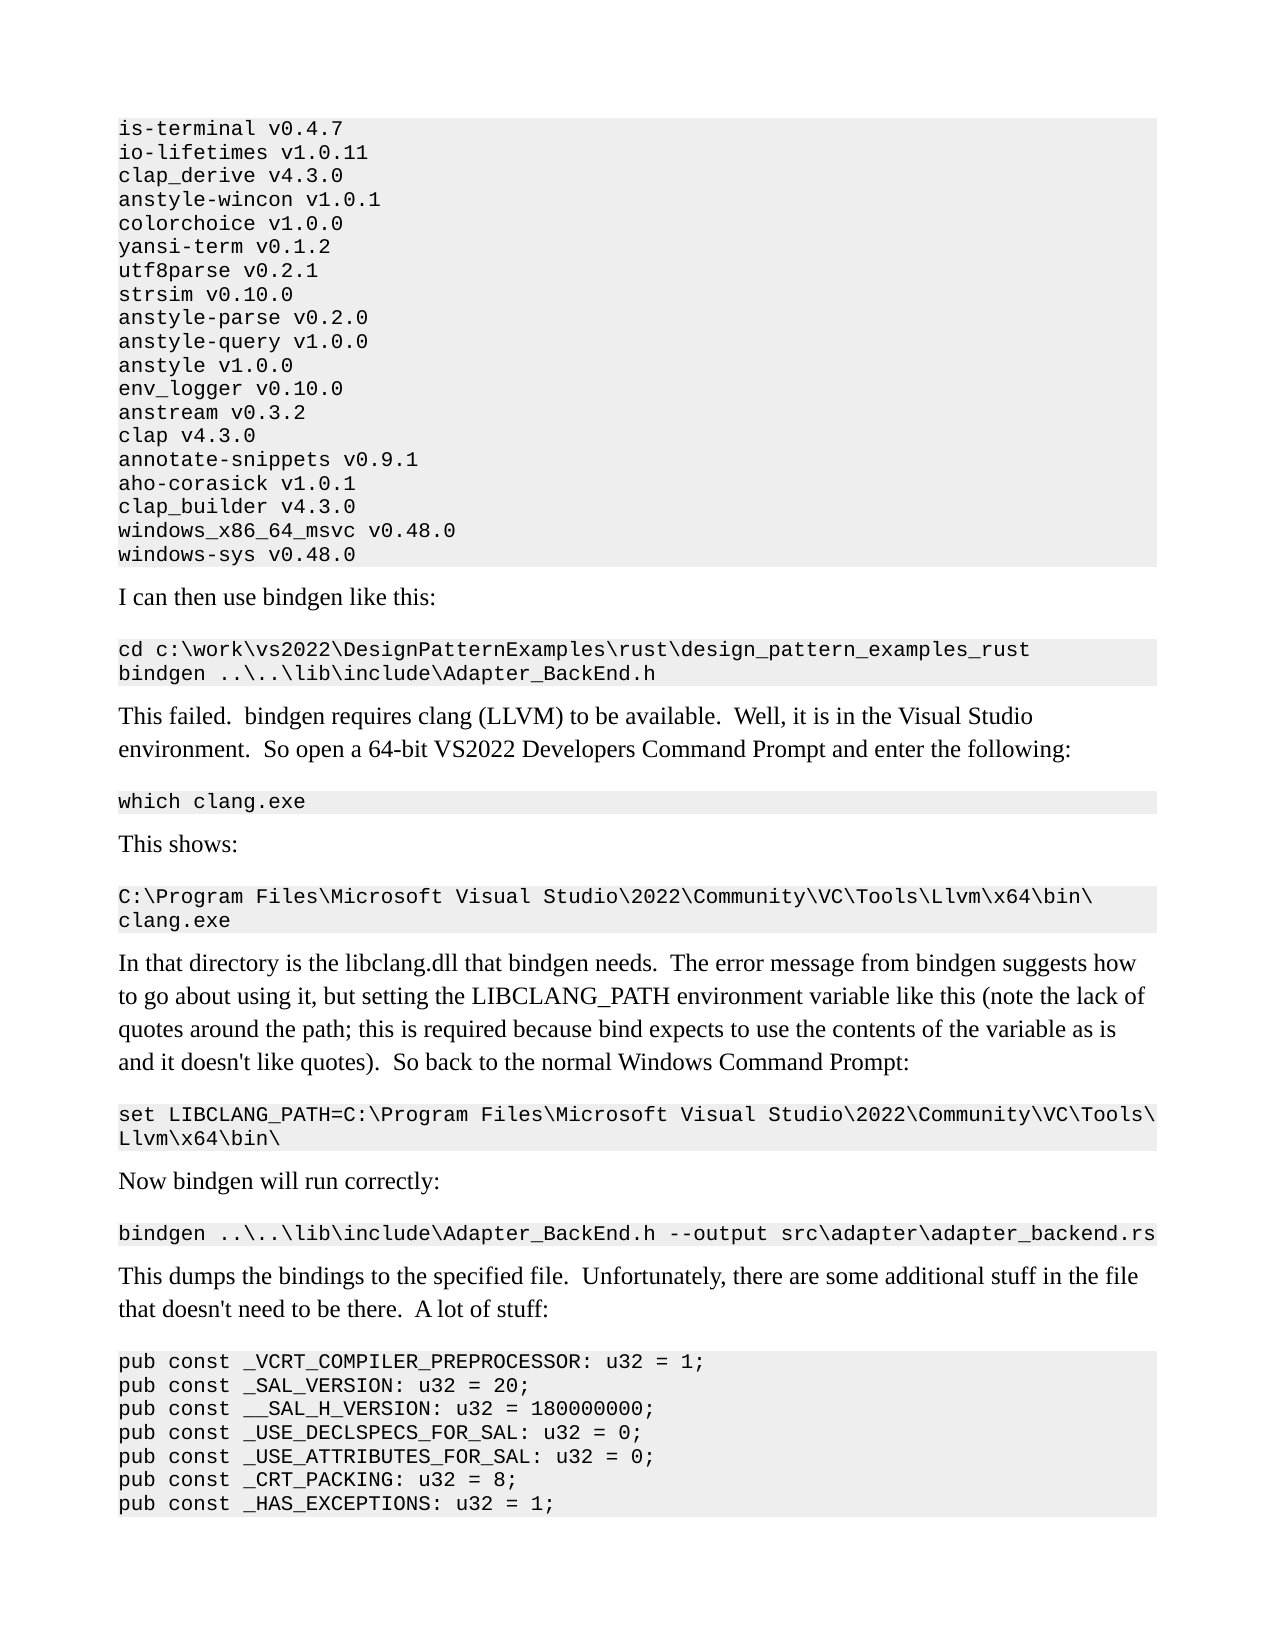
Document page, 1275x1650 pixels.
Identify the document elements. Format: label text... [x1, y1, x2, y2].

text bindgen ..\..\lib\include\Adapter_BackEnd.h --output src\adapter\adapter_backend.rs [118, 1223, 1157, 1246]
text pub const _USE_DECLSPECS_FOR_SAL: u32 = 0; [118, 1422, 1157, 1446]
text In that directory is the libclang.dll that bindgen needs. The error message from bindgen suggests how to go about using it, but setting the LIBCLANG_PATH environment variable like this (note the lack of quotes around the path; this is required because bind expects to use the contents of the variable as is and it doesn't like quotes). So back to the normal Windows Command Prompt: [118, 948, 1157, 1076]
text clap v4.3.0 [118, 426, 1157, 449]
text bindgen ..\..\lib\include\Adapter_BackEnd.h [118, 663, 1157, 686]
text pub const _HAS_EXCEPTIONS: u32 = 1; [118, 1493, 1157, 1517]
text anstyle v1.0.0 [118, 354, 1157, 378]
text pub const _VCRT_COMPILER_PREPROCESSOR: u32 = 1; [118, 1351, 1157, 1375]
text annotate-snippets v0.9.1 [118, 449, 1157, 473]
text anstream v0.3.2 [118, 402, 1157, 426]
text which clang.exe [118, 791, 1157, 814]
text This failed. bindgen requires clang (LLVM) to be available. Well, it is in the Visual Studio environment. So open a 64-bit VS2022 Developers Command Prompt and enter the following: [118, 701, 1157, 763]
text anstyle-parse v0.2.0 [118, 307, 1157, 331]
text cd c:\work\vs2022\DesignPatternExamples\rust\design_pattern_examples_rust [118, 639, 1157, 663]
text is-terminal v0.4.7 [118, 118, 1157, 142]
text I can then use bindgen like this: [118, 582, 1157, 611]
text pub const _SAL_VERSION: u32 = 20; [118, 1375, 1157, 1398]
text strsim v0.10.0 [118, 284, 1157, 307]
text anstyle-wincon v1.0.1 [118, 189, 1157, 213]
text pub const _USE_ATTRIBUTES_FOR_SAL: u32 = 0; [118, 1446, 1157, 1469]
text set LIBCLANG_PATH=C:\Program Files\Microsoft Visual Studio\2022\Community\VC\Tools\Llvm\x64\bin\ [118, 1104, 1157, 1151]
text windows-sys v0.48.0 [118, 544, 1157, 567]
text colorchoice v1.0.0 [118, 213, 1157, 236]
text pub const _CRT_PACKING: u32 = 8; [118, 1469, 1157, 1493]
text utf8parse v0.2.1 [118, 260, 1157, 284]
text aho-corasick v1.0.1 [118, 473, 1157, 496]
text This shows: [118, 829, 1157, 858]
text pub const __SAL_H_VERSION: u32 = 180000000; [118, 1398, 1157, 1422]
text anstyle-query v1.0.0 [118, 331, 1157, 354]
text C:\Program Files\Microsoft Visual Studio\2022\Community\VC\Tools\Llvm\x64\bin\clang.exe [118, 886, 1157, 933]
text env_logger v0.10.0 [118, 378, 1157, 402]
text windows_x86_64_msvc v0.48.0 [118, 520, 1157, 544]
text io-lifetimes v1.0.11 [118, 142, 1157, 165]
text Now bindgen will run correctly: [118, 1166, 1157, 1195]
text This dumps the bindings to the specified file. Unfortunately, there are some additional stuff in the file that doesn't need to be there. A lot of stuff: [118, 1261, 1157, 1323]
text yansi-term v0.1.2 [118, 236, 1157, 260]
text clap_derive v4.3.0 [118, 165, 1157, 189]
text clap_builder v4.3.0 [118, 496, 1157, 520]
